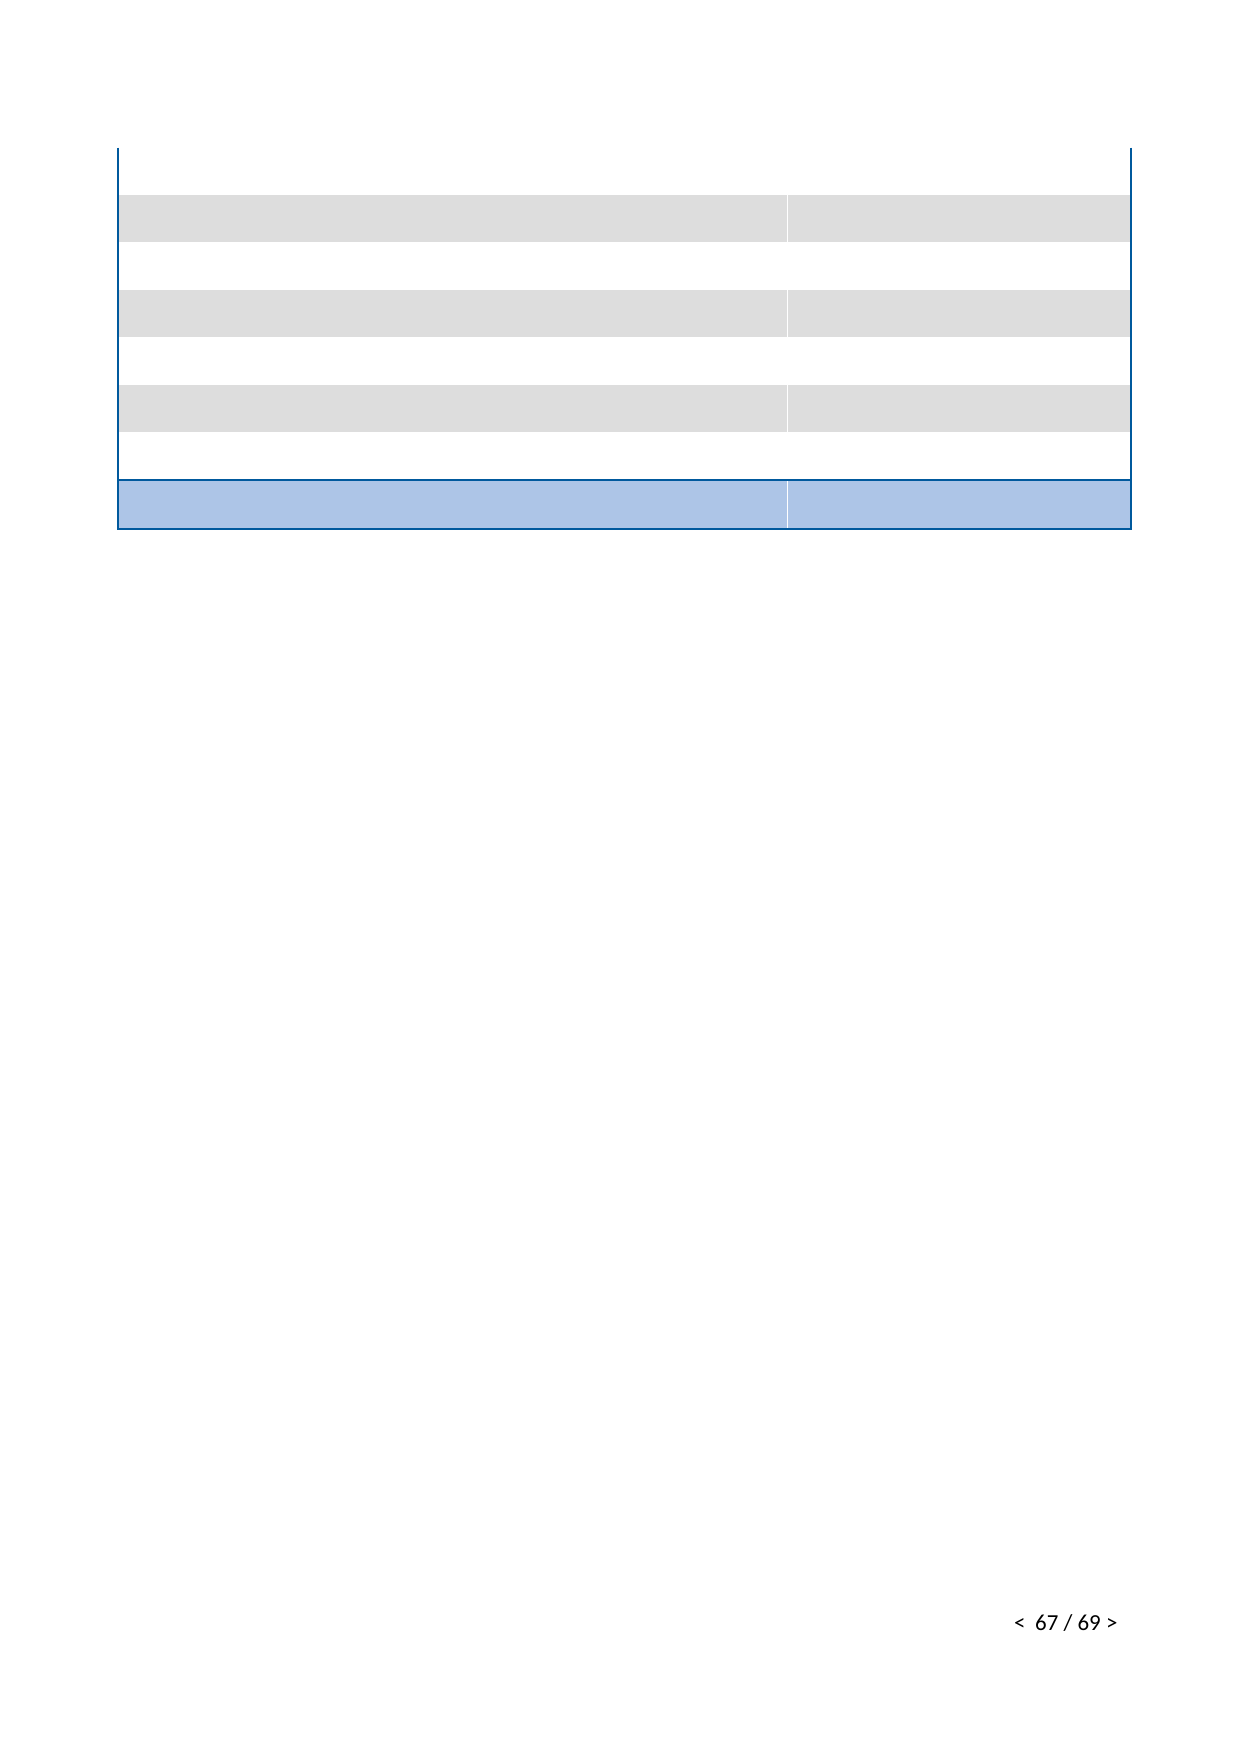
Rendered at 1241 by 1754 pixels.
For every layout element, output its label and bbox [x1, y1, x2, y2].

table_cell [119, 148, 453, 195]
table_cell [788, 385, 1130, 432]
table_cell [788, 243, 1130, 290]
table_cell [119, 290, 453, 337]
table_cell [453, 243, 787, 290]
table_cell [119, 337, 453, 384]
table_cell [788, 481, 1130, 528]
table_cell [119, 195, 453, 242]
table_cell [788, 432, 1130, 479]
table_cell [453, 432, 787, 479]
table_cell [119, 481, 453, 528]
table_cell [453, 385, 787, 432]
table_cell [788, 337, 1130, 384]
table_cell [119, 385, 453, 432]
table_cell [453, 195, 787, 242]
table_cell [788, 290, 1130, 337]
table_cell [453, 481, 787, 528]
table_cell [453, 337, 787, 384]
table_cell [119, 243, 453, 290]
table_cell [788, 148, 1130, 195]
table_cell [119, 432, 453, 479]
table_cell [453, 290, 787, 337]
table_cell [788, 195, 1130, 242]
table_cell [453, 148, 787, 195]
